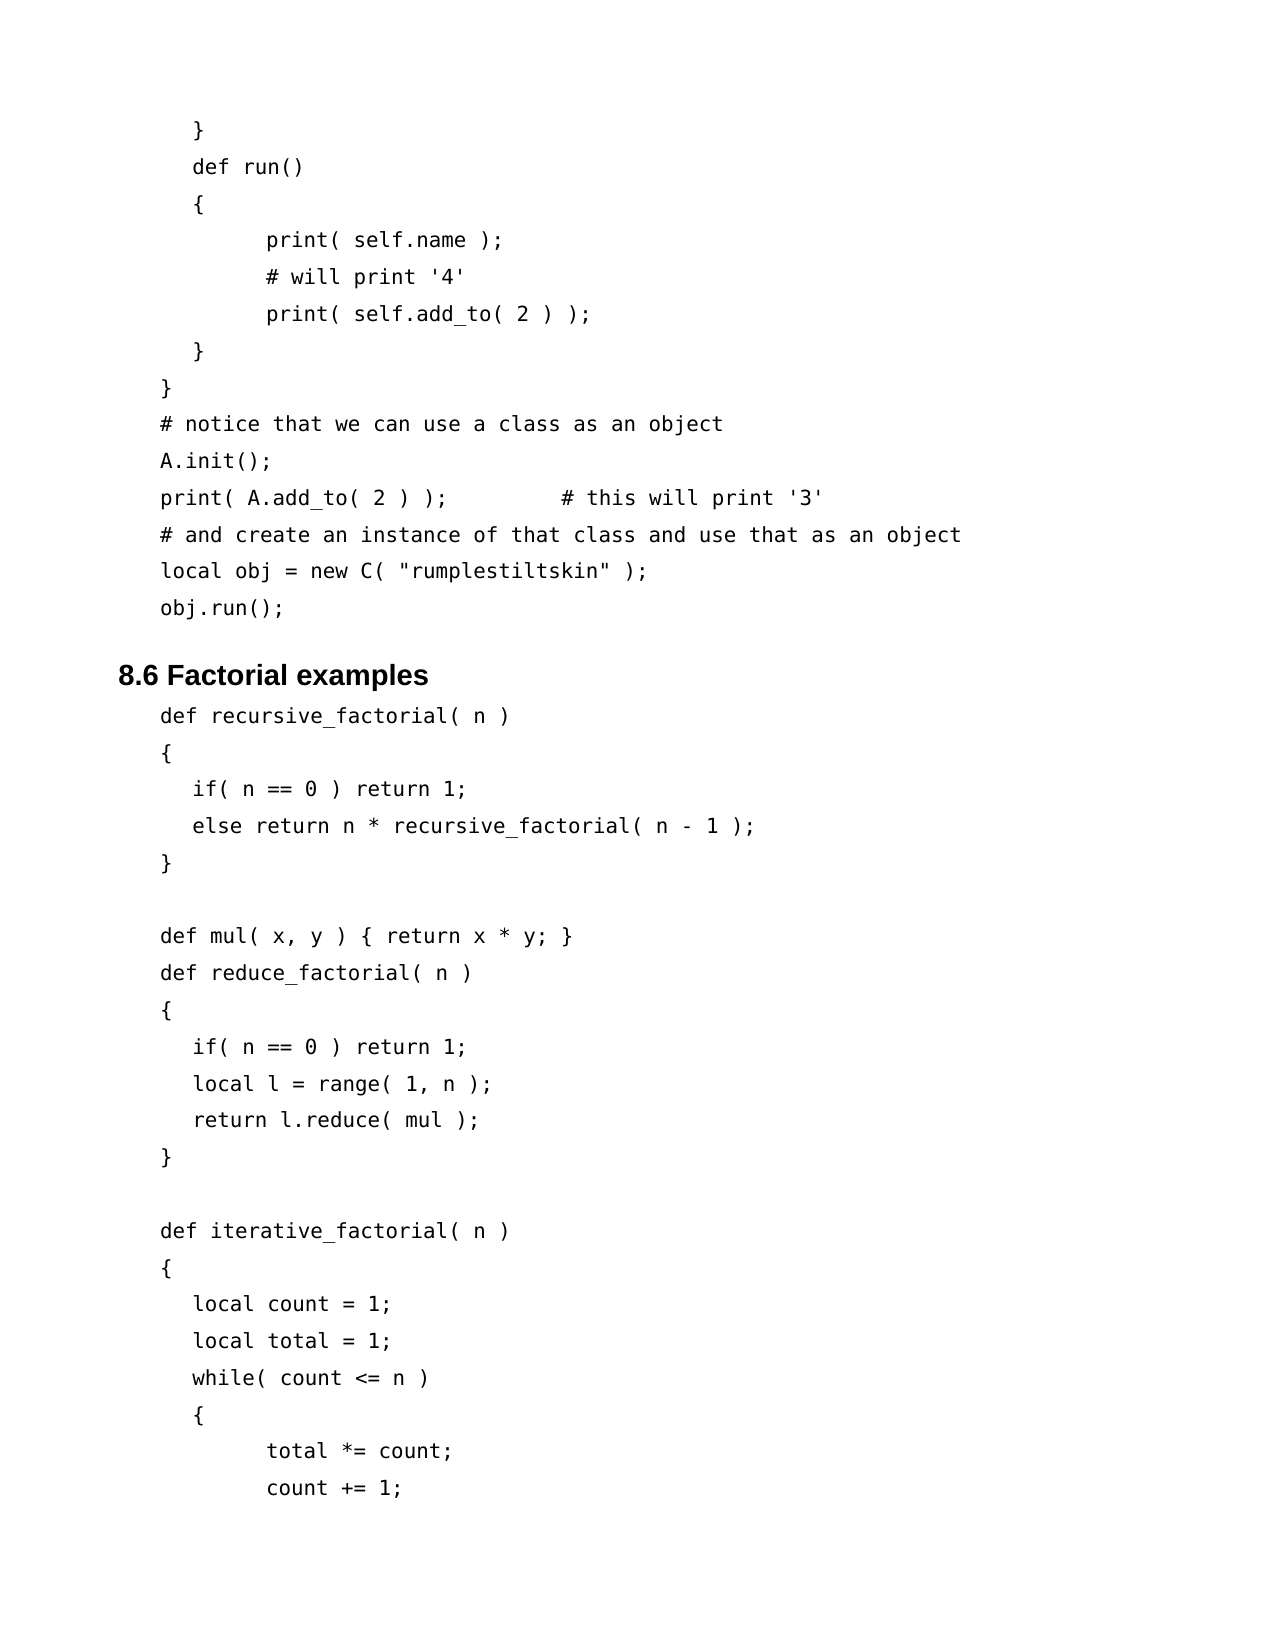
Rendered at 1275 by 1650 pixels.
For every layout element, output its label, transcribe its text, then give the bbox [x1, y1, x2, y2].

text # notice that we can use a class as an object [118, 412, 1157, 437]
text } [118, 1145, 1157, 1169]
text def mul( x, y ) { return x * y; } [118, 924, 1157, 949]
text # and create an instance of that class and use that as an object [118, 523, 1157, 547]
text { [118, 1256, 1157, 1280]
text local obj = new C( "rumplestiltskin" ); [118, 559, 1157, 584]
text def iterative_factorial( n ) [118, 1219, 1157, 1243]
subtitle 8.6 Factorial examples [118, 658, 1157, 691]
text A.init(); [118, 449, 1157, 473]
text { [118, 1403, 1157, 1427]
text def recursive_factorial( n ) [118, 704, 1157, 728]
text print( self.name ); [118, 228, 1157, 253]
text def reduce_factorial( n ) [118, 961, 1157, 986]
text print( A.add_to( 2 ) ); # this will print '3' [118, 486, 1157, 510]
text return l.reduce( mul ); [118, 1108, 1157, 1133]
text if( n == 0 ) return 1; [118, 777, 1157, 802]
text if( n == 0 ) return 1; [118, 1035, 1157, 1059]
text obj.run(); [118, 596, 1157, 620]
text local l = range( 1, n ); [118, 1072, 1157, 1096]
text } [118, 118, 1157, 142]
text } [118, 376, 1157, 400]
text local count = 1; [118, 1292, 1157, 1317]
text while( count <= n ) [118, 1366, 1157, 1390]
text count += 1; [118, 1476, 1157, 1500]
text else return n * recursive_factorial( n - 1 ); [118, 814, 1157, 838]
text { [118, 192, 1157, 216]
text } [118, 339, 1157, 363]
text # will print '4' [118, 265, 1157, 289]
text local total = 1; [118, 1329, 1157, 1353]
text { [118, 998, 1157, 1022]
text total *= count; [118, 1439, 1157, 1464]
text } [118, 851, 1157, 875]
text print( self.add_to( 2 ) ); [118, 302, 1157, 326]
text { [118, 741, 1157, 765]
text def run() [118, 155, 1157, 179]
